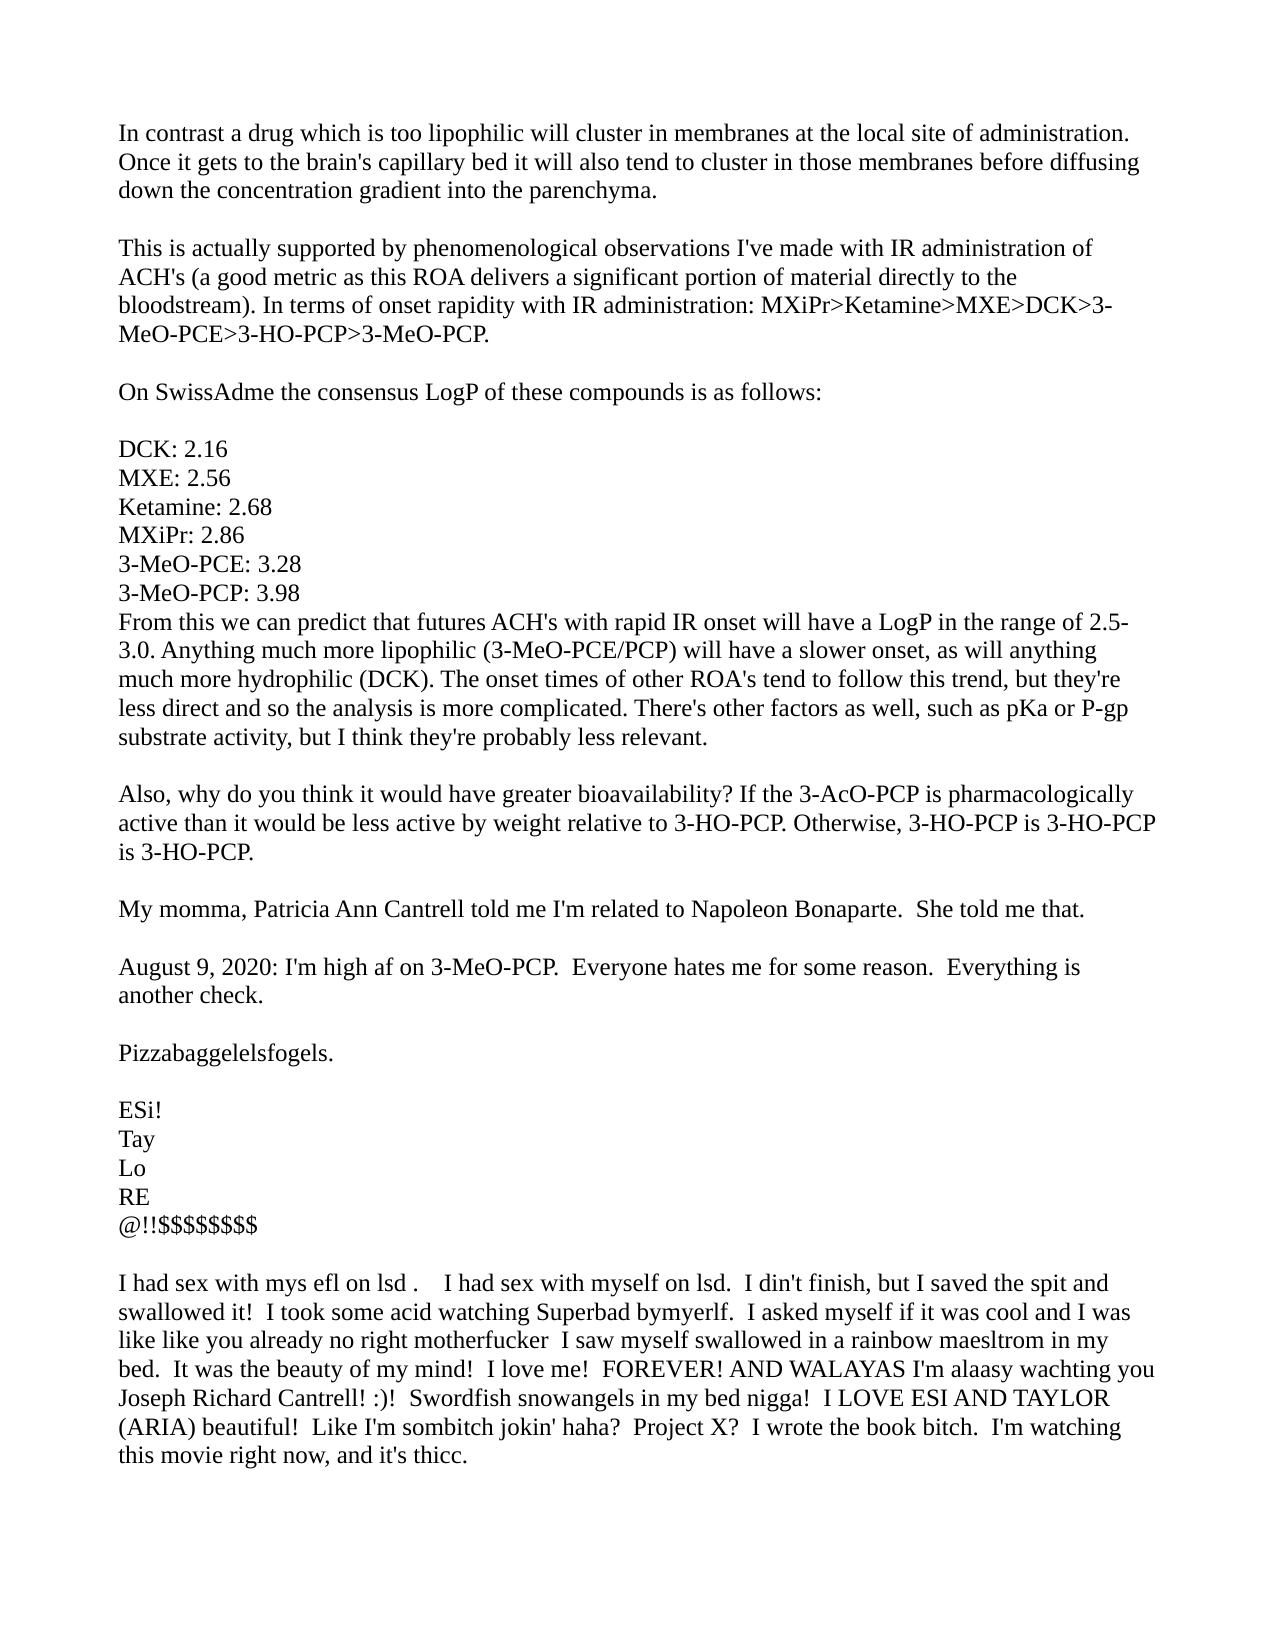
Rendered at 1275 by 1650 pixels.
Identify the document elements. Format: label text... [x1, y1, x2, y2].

text In contrast a drug which is too lipophilic will cluster in membranes at the local site of administration. Once it gets to the brain's capillary bed it will also tend to cluster in those membranes before diffusing down the concentration gradient into the parenchyma. [118, 118, 1157, 204]
text Pizzabaggelelsfogels. [118, 1038, 1157, 1067]
text August 9, 2020: I'm high af on 3-MeO-PCP. Everyone hates me for some reason. Everything is another check. [118, 952, 1157, 1009]
text Tay [118, 1124, 1157, 1153]
text RE [118, 1182, 1157, 1211]
text Lo [118, 1153, 1157, 1182]
text I had sex with mys efl on lsd . I had sex with myself on lsd. I din't finish, but I saved the spit and swallowed it! I took some acid watching Superbad bymyerlf. I asked myself if it was cool and I was like like you already no right motherfucker I saw myself swallowed in a rainbow maesltrom in my bed. It was the beauty of my mind! I love me! FOREVER! AND WALAYAS I'm alaasy wachting you Joseph Richard Cantrell! :)! Swordfish snowangels in my bed nigga! I LOVE ESI AND TAYLOR (ARIA) beautiful! Like I'm sombitch jokin' haha? Project X? I wrote the book bitch. I'm watching this movie right now, and it's thicc. [118, 1268, 1157, 1469]
text @!!$$$$$$$$ [118, 1211, 1157, 1239]
text My momma, Patricia Ann Cantrell told me I'm related to Napoleon Bonaparte. She told me that. [118, 894, 1157, 923]
text ESi! [118, 1096, 1157, 1124]
text Also, why do you think it would have greater bioavailability? If the 3-AcO-PCP is pharmacologically active than it would be less active by weight relative to 3-HO-PCP. Otherwise, 3-HO-PCP is 3-HO-PCP is 3-HO-PCP. [118, 779, 1157, 866]
text From this we can predict that futures ACH's with rapid IR onset will have a LogP in the range of 2.5-3.0. Anything much more lipophilic (3-MeO-PCE/PCP) will have a slower onset, as will anything much more hydrophilic (DCK). The onset times of other ROA's tend to follow this trend, but they're less direct and so the analysis is more complicated. There's other factors as well, such as pKa or P-gp substrate activity, but I think they're probably less relevant. [118, 607, 1157, 751]
text DCK: 2.16 [118, 434, 1157, 463]
text 3-MeO-PCE: 3.28 [118, 549, 1157, 578]
text MXiPr: 2.86 [118, 521, 1157, 549]
text 3-MeO-PCP: 3.98 [118, 578, 1157, 607]
text MXE: 2.56 [118, 463, 1157, 492]
text This is actually supported by phenomenological observations I've made with IR administration of ACH's (a good metric as this ROA delivers a significant portion of material directly to the bloodstream). In terms of onset rapidity with IR administration: MXiPr>Ketamine>MXE>DCK>3-MeO-PCE>3-HO-PCP>3-MeO-PCP. [118, 233, 1157, 348]
text On SwissAdme the consensus LogP of these compounds is as follows: [118, 377, 1157, 406]
text Ketamine: 2.68 [118, 492, 1157, 521]
